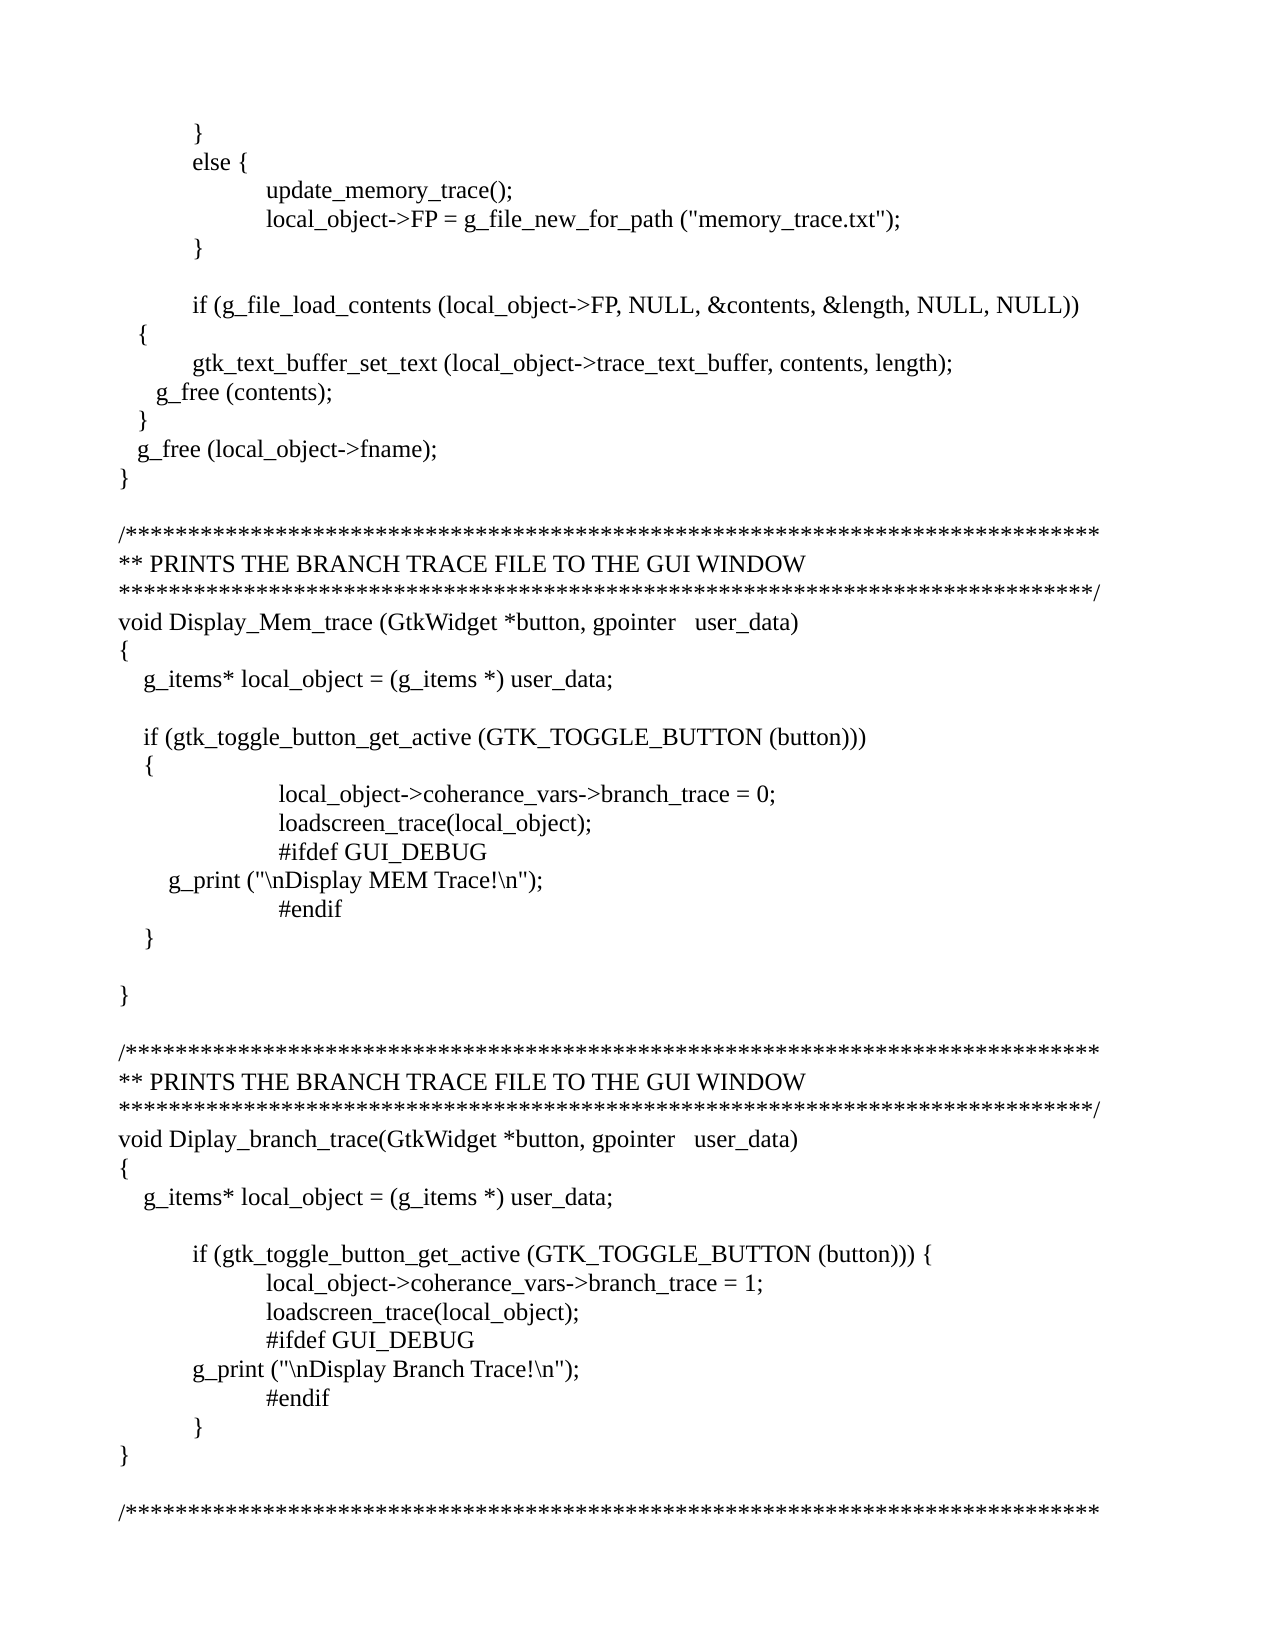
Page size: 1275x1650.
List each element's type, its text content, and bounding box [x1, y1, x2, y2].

text ** PRINTS THE BRANCH TRACE FILE TO THE GUI WINDOW [118, 1067, 1157, 1096]
text } [118, 1412, 1157, 1441]
text } [118, 463, 1157, 492]
text g_items* local_object = (g_items *) user_data; [118, 1182, 1157, 1211]
text local_object->coherance_vars->branch_trace = 0; [118, 779, 1157, 808]
text #endif [118, 894, 1157, 923]
text loadscreen_trace(local_object); [118, 808, 1157, 837]
text g_print ("\nDisplay MEM Trace!\n"); [118, 866, 1157, 894]
text update_memory_trace(); [118, 176, 1157, 204]
text ******************************************************************************/ [118, 1096, 1157, 1124]
text g_print ("\nDisplay Branch Trace!\n"); [118, 1354, 1157, 1383]
text } [118, 118, 1157, 147]
text if (g_file_load_contents (local_object->FP, NULL, &contents, &length, NULL, NULL)) [118, 291, 1157, 319]
text local_object->FP = g_file_new_for_path ("memory_trace.txt"); [118, 204, 1157, 233]
text g_free (contents); [118, 377, 1157, 406]
text gtk_text_buffer_set_text (local_object->trace_text_buffer, contents, length); [118, 348, 1157, 377]
text /****************************************************************************** [118, 1498, 1157, 1527]
text g_items* local_object = (g_items *) user_data; [118, 664, 1157, 693]
text if (gtk_toggle_button_get_active (GTK_TOGGLE_BUTTON (button))) [118, 722, 1157, 751]
text /****************************************************************************** [118, 1038, 1157, 1067]
text void Diplay_branch_trace(GtkWidget *button, gpointer user_data) [118, 1124, 1157, 1153]
text else { [118, 147, 1157, 176]
text #ifdef GUI_DEBUG [118, 1326, 1157, 1354]
text { [118, 636, 1157, 664]
text } [118, 233, 1157, 262]
text local_object->coherance_vars->branch_trace = 1; [118, 1268, 1157, 1297]
text } [118, 406, 1157, 434]
text if (gtk_toggle_button_get_active (GTK_TOGGLE_BUTTON (button))) { [118, 1239, 1157, 1268]
text loadscreen_trace(local_object); [118, 1297, 1157, 1326]
text #ifdef GUI_DEBUG [118, 837, 1157, 866]
text { [118, 751, 1157, 779]
text g_free (local_object->fname); [118, 434, 1157, 463]
text } [118, 981, 1157, 1009]
text #endif [118, 1383, 1157, 1412]
text } [118, 1441, 1157, 1469]
text ** PRINTS THE BRANCH TRACE FILE TO THE GUI WINDOW [118, 549, 1157, 578]
text { [118, 1153, 1157, 1182]
text /****************************************************************************** [118, 521, 1157, 549]
text void Display_Mem_trace (GtkWidget *button, gpointer user_data) [118, 607, 1157, 636]
text { [118, 319, 1157, 348]
text ******************************************************************************/ [118, 578, 1157, 607]
text } [118, 923, 1157, 952]
